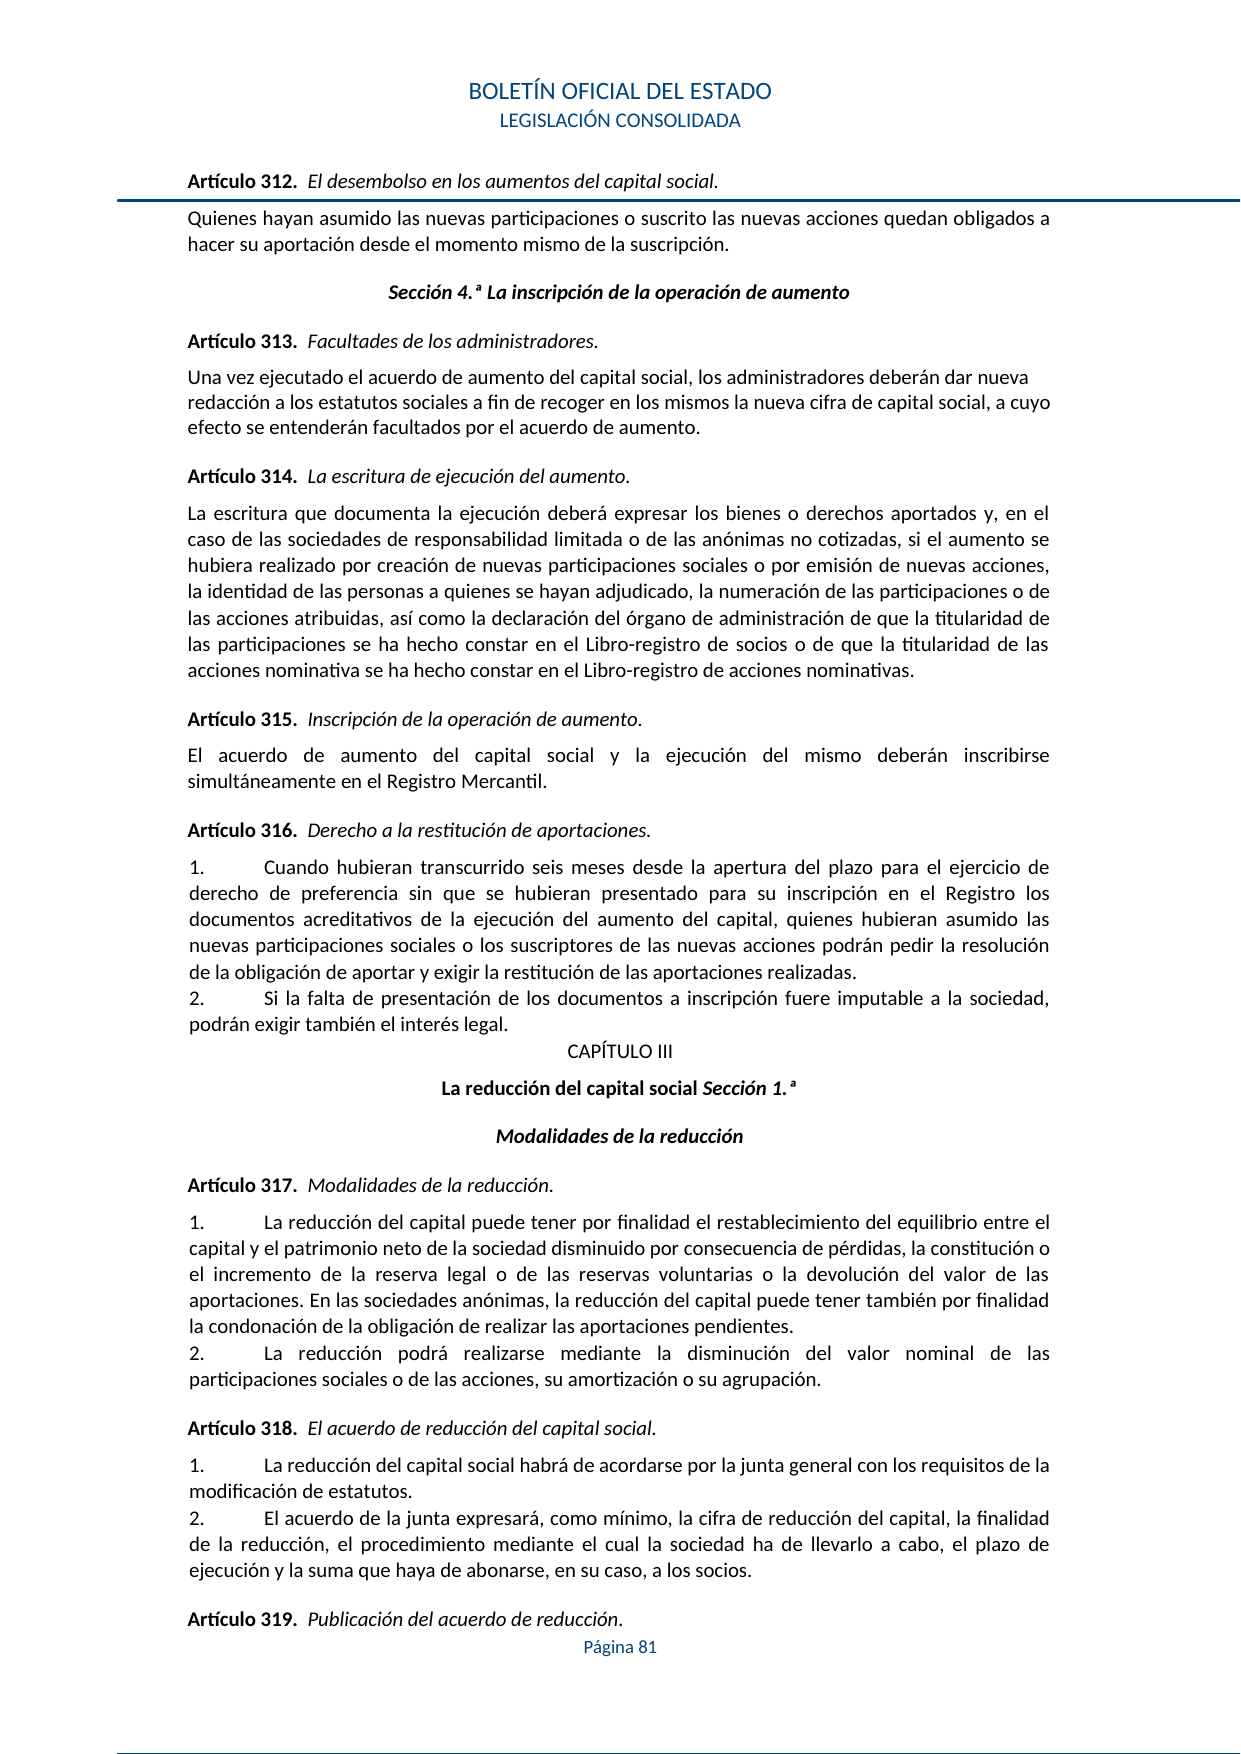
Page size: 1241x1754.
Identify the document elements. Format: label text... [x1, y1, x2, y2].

list La reducción podrá realizarse mediante la disminución del valor nominal de las participaciones sociales o de las acciones, su amortización o su agrupación. [189, 1340, 1051, 1392]
text La reducción del capital social Sección 1.ª Modalidades de la reducción [419, 1075, 821, 1149]
text Artículo 316. Derecho a la restitución de aportaciones. [187, 817, 1051, 843]
text Sección 4.ª La inscripción de la operación de aumento [189, 279, 1051, 305]
text Artículo 313. Facultades de los administradores. [187, 328, 1051, 353]
text Artículo 317. Modalidades de la reducción. [187, 1172, 1051, 1198]
text Artículo 312. El desembolso en los aumentos del capital social. [187, 168, 1051, 193]
text Artículo 318. El acuerdo de reducción del capital social. [187, 1415, 1051, 1441]
list La reducción del capital social habrá de acordarse por la junta general con los requisitos de la modificación de estatutos. [189, 1452, 1051, 1503]
list La reducción del capital puede tener por finalidad el restablecimiento del equilibrio entre el capital y el patrimonio neto de la sociedad disminuido por consecuencia de pérdidas, la constitución o el incremento de la reserva legal o de las reservas voluntarias o la devolución del valor de las aportaciones. En las sociedades anónimas, la reducción del capital puede tener también por finalidad la condonación de la obligación de realizar las aportaciones pendientes. [189, 1209, 1051, 1339]
list El acuerdo de la junta expresará, como mínimo, la cifra de reducción del capital, la finalidad de la reducción, el procedimiento mediante el cual la sociedad ha de llevarlo a cabo, el plazo de ejecución y la suma que haya de abonarse, en su caso, a los socios. [189, 1505, 1051, 1582]
text La escritura que documenta la ejecución deberá expresar los bienes o derechos aportados y, en el caso de las sociedades de responsabilidad limitada o de las anónimas no cotizadas, si el aumento se hubiera realizado por creación de nuevas participaciones sociales o por emisión de nuevas acciones, la identidad de las personas a quienes se hayan adjudicado, la numeración de las participaciones o de las acciones atribuidas, así como la declaración del órgano de administración de que la titularidad de las participaciones se ha hecho constar en el Libro-registro de socios o de que la titularidad de las acciones nominativa se ha hecho constar en el Libro-registro de acciones nominativas. [187, 500, 1051, 682]
text CAPÍTULO III [212, 1038, 1029, 1064]
text Una vez ejecutado el acuerdo de aumento del capital social, los administradores deberán dar nueva redacción a los estatutos sociales a fin de recoger en los mismos la nueva cifra de capital social, a cuyo efecto se entenderán facultados por el acuerdo de aumento. [187, 365, 1053, 440]
text Artículo 315. Inscripción de la operación de aumento. [187, 706, 1051, 731]
text El acuerdo de aumento del capital social y la ejecución del mismo deberán inscribirse simultáneamente en el Registro Mercantil. [187, 743, 1051, 794]
list Cuando hubieran transcurrido seis meses desde la apertura del plazo para el ejercicio de derecho de preferencia sin que se hubieran presentado para su inscripción en el Registro los documentos acreditativos de la ejecución del aumento del capital, quienes hubieran asumido las nuevas participaciones sociales o los suscriptores de las nuevas acciones podrán pedir la resolución de la obligación de aportar y exigir la restitución de las aportaciones realizadas. [189, 854, 1051, 984]
text Artículo 319. Publicación del acuerdo de reducción. [187, 1606, 1051, 1631]
text Artículo 314. La escritura de ejecución del aumento. [187, 463, 1051, 489]
list Si la falta de presentación de los documentos a inscripción fuere imputable a la sociedad, podrán exigir también el interés legal. [189, 986, 1051, 1037]
text Quienes hayan asumido las nuevas participaciones o suscrito las nuevas acciones quedan obligados a hacer su aportación desde el momento mismo de la suscripción. [187, 205, 1051, 256]
